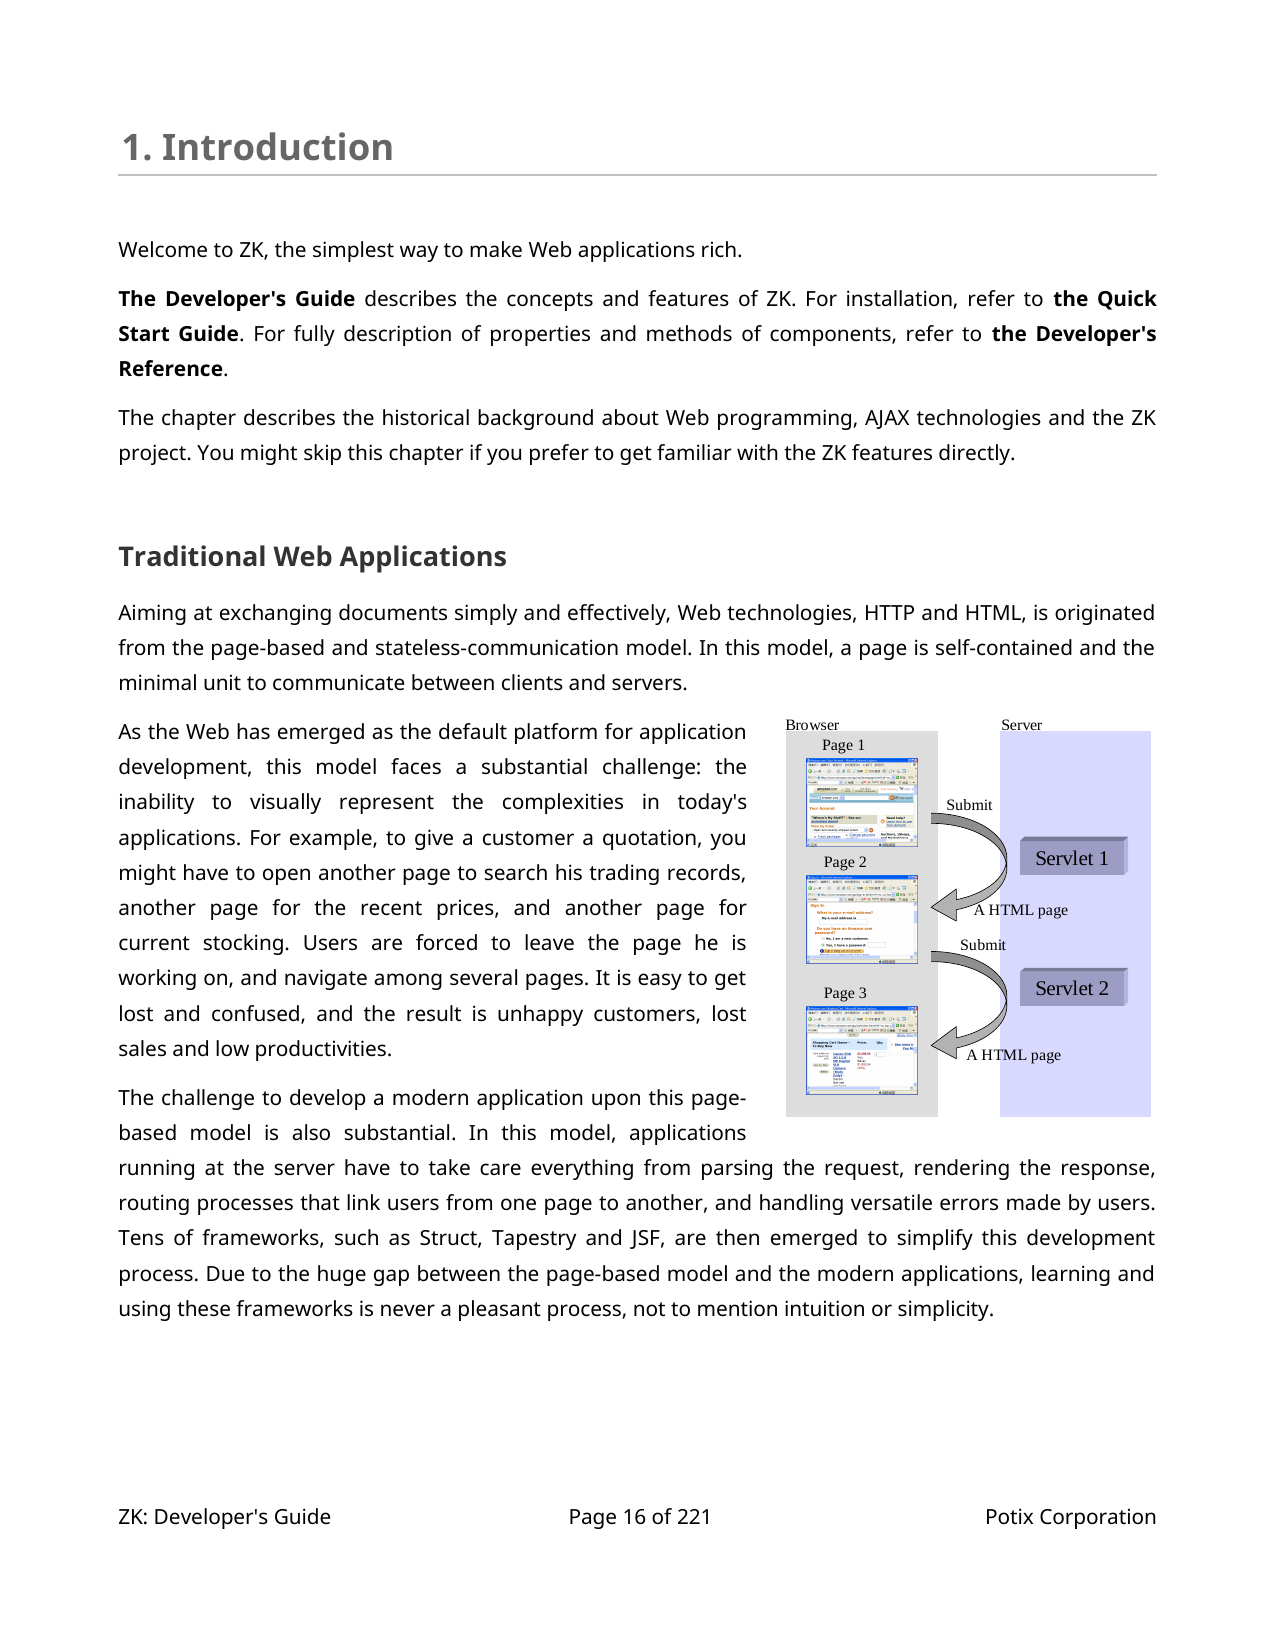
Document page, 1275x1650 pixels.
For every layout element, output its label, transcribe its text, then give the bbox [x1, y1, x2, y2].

text As the Web has emerged as the default platform for application development, this model faces a substantial challenge: the inability to visually represent the complexities in today's applications. For example, to give a customer a quotation, you might have to open another page to search his trading records, another page for the recent prices, and another page for current stocking. Users are forced to leave the page he is working on, and navigate among several pages. It is easy to get lost and confused, and the result is unhappy customers, lost sales and low productivities. [118, 717, 1157, 1062]
subtitle Traditional Web Applications [118, 537, 1157, 574]
subtitle 1. Introduction [118, 118, 1157, 174]
text The chapter describes the historical background about Web programming, AJAX technologies and the ZK project. You might skip this chapter if you prefer to get familiar with the ZK features directly. [118, 403, 1157, 466]
text Welcome to ZK, the simplest way to make Web applications rich. [118, 235, 1157, 263]
text The challenge to develop a modern application upon this page-based model is also substantial. In this model, applications running at the server have to take care everything from parsing the request, rendering the response, routing processes that link users from one page to another, and handling versatile errors made by users. Tens of frameworks, such as Struct, Tapestry and JSF, are then emerged to simplify this development process. Due to the huge gap between the page-based model and the modern applications, learning and using these frameworks is never a pleasant process, not to mention intuition or simplicity. [118, 1083, 1157, 1322]
text The Developer's Guide describes the concepts and features of ZK. For installation, refer to the Quick Start Guide. For fully description of properties and methods of components, refer to the Developer's Reference. [118, 284, 1157, 382]
text Aiming at exchanging documents simply and effectively, Web technologies, HTTP and HTML, is originated from the page-based and stateless-communication model. In this model, a page is self-contained and the minimal unit to communicate between clients and servers. [118, 598, 1157, 696]
